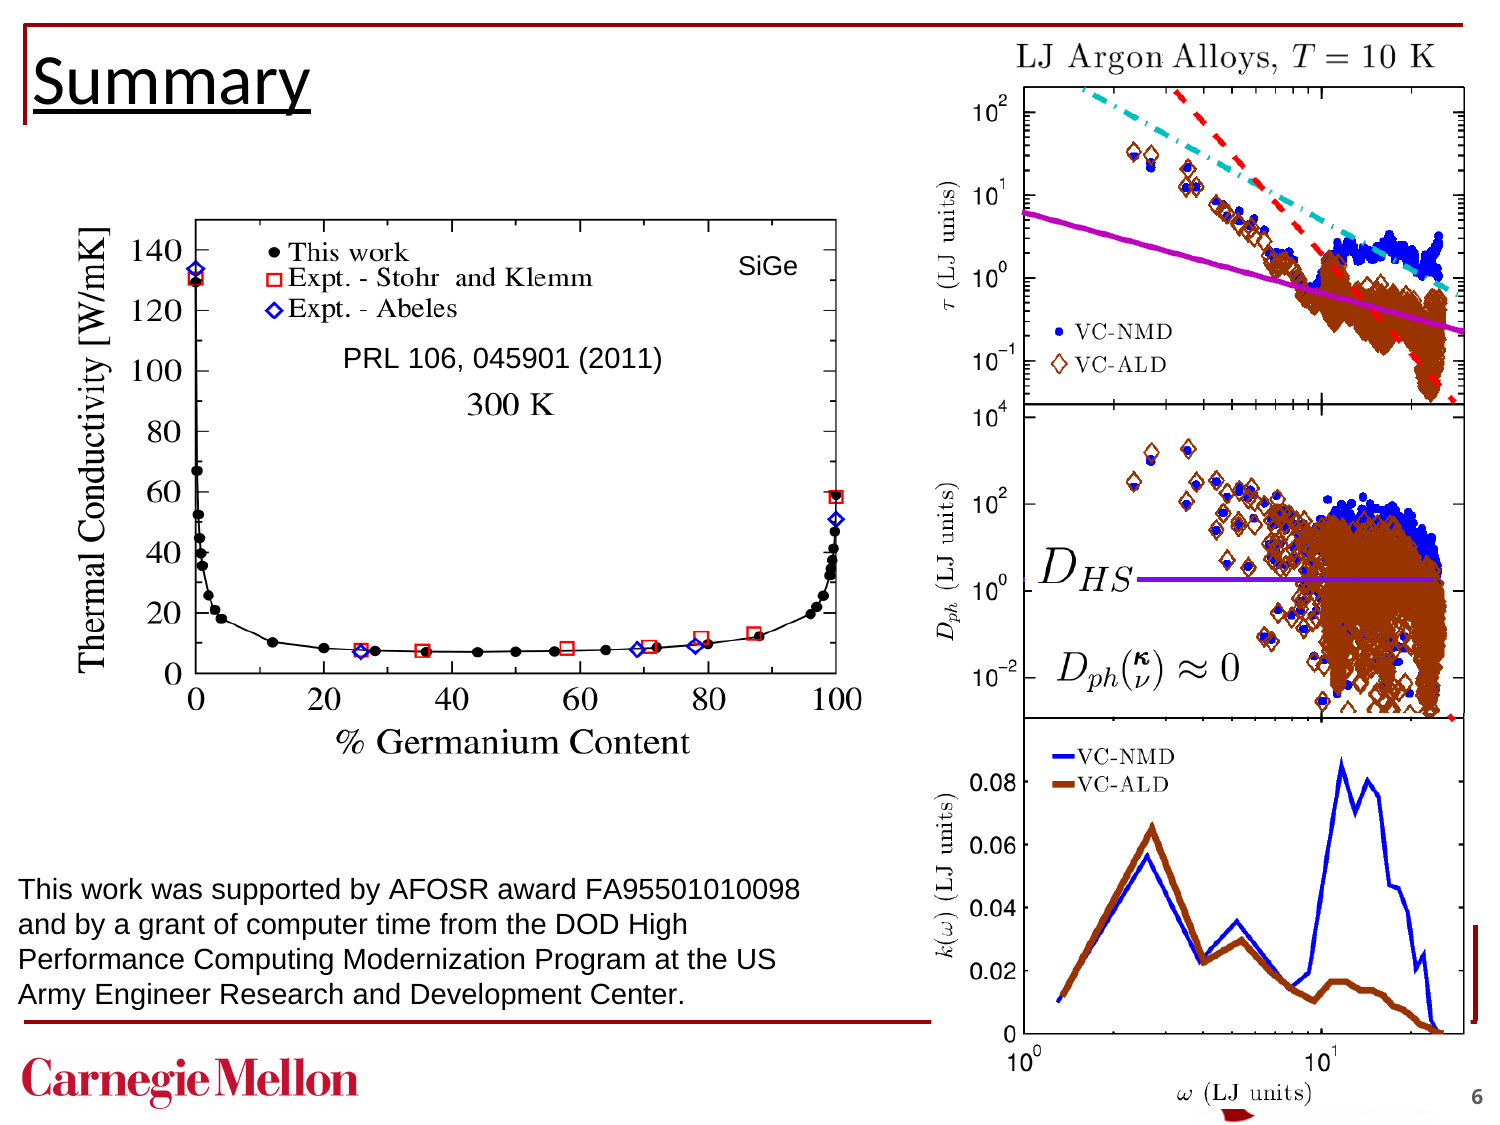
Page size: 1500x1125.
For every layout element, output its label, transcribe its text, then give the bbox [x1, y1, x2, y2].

title Summary [17, 24, 1471, 127]
picture [931, 33, 1471, 1125]
picture [16, 1103, 366, 1110]
picture [60, 206, 886, 771]
text_box SiGe [723, 240, 835, 298]
text_box This work was supported by AFOSR award FA95501010098 and by a grant of computer time from the DOD High Performance Computing Modernization Program at the US Army Engineer Research and Development Center. [3, 862, 856, 1103]
text_box PRL 106, 045901 (2011) [328, 332, 763, 390]
